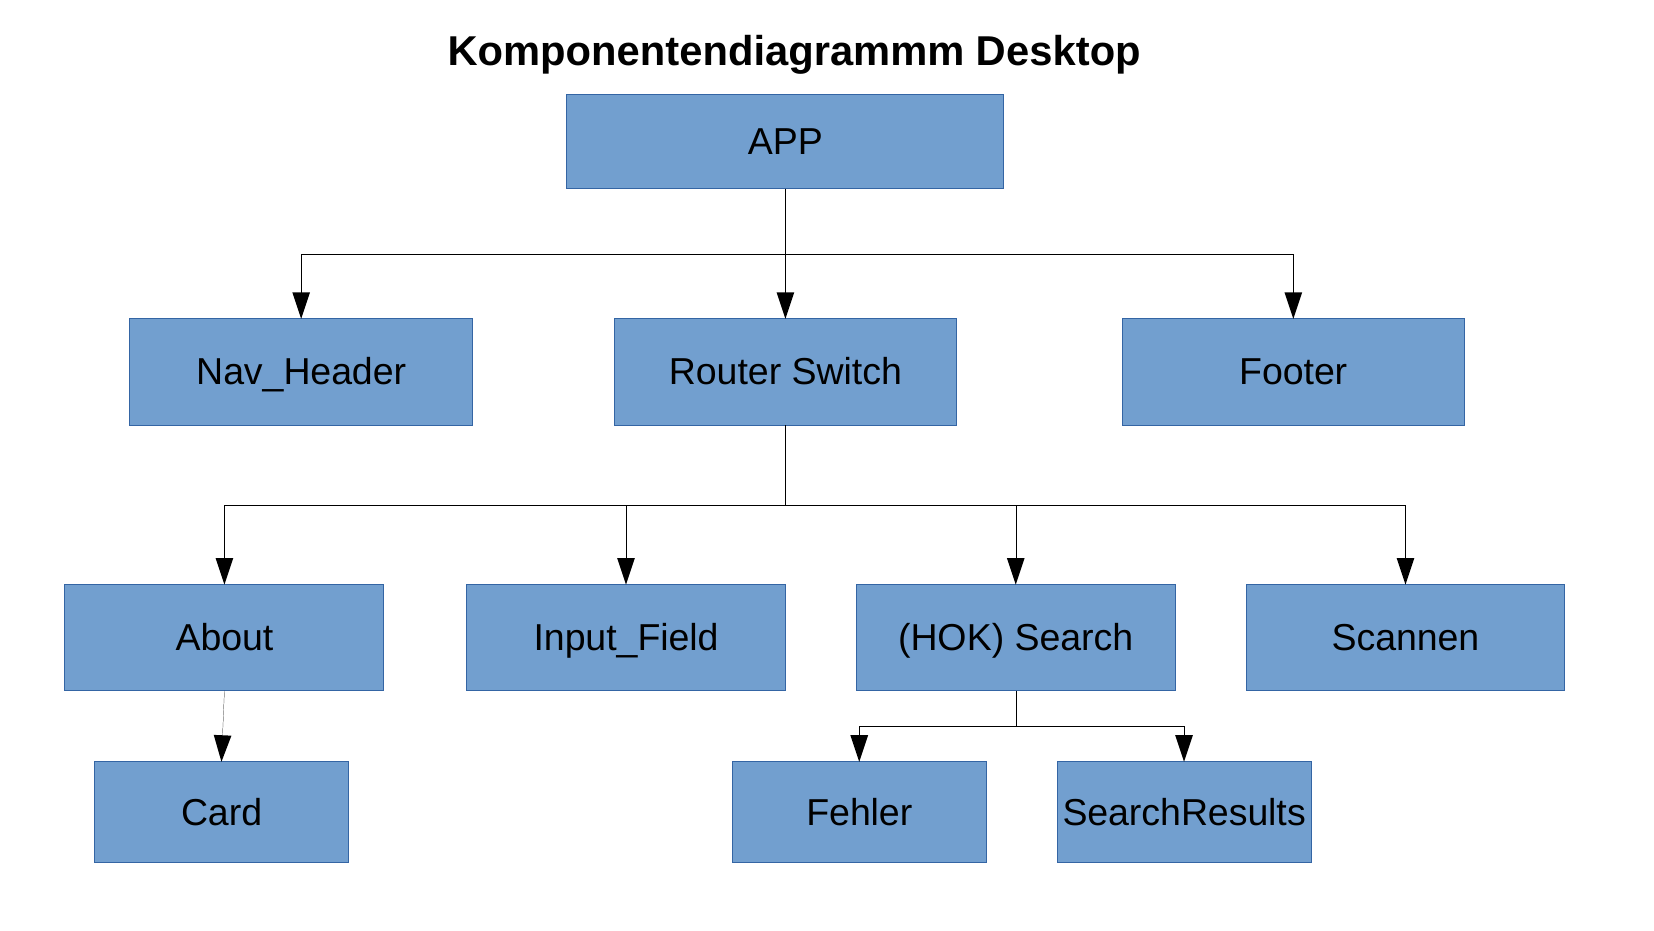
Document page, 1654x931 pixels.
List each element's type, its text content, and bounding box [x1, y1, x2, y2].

text_box Scannen [1246, 584, 1565, 691]
text_box Card [94, 761, 349, 863]
text_box Footer [1122, 318, 1465, 426]
text_box Router Switch [614, 318, 957, 426]
text_box Nav_Header [129, 318, 473, 426]
text_box About [64, 584, 384, 691]
text_box Input_Field [466, 584, 786, 691]
text_box SearchResults [1057, 761, 1312, 863]
text_box Fehler [732, 761, 987, 863]
text_box Komponentendiagrammm Desktop [413, 19, 1176, 82]
text_box APP [566, 94, 1004, 189]
text_box (HOK) Search [856, 584, 1176, 691]
